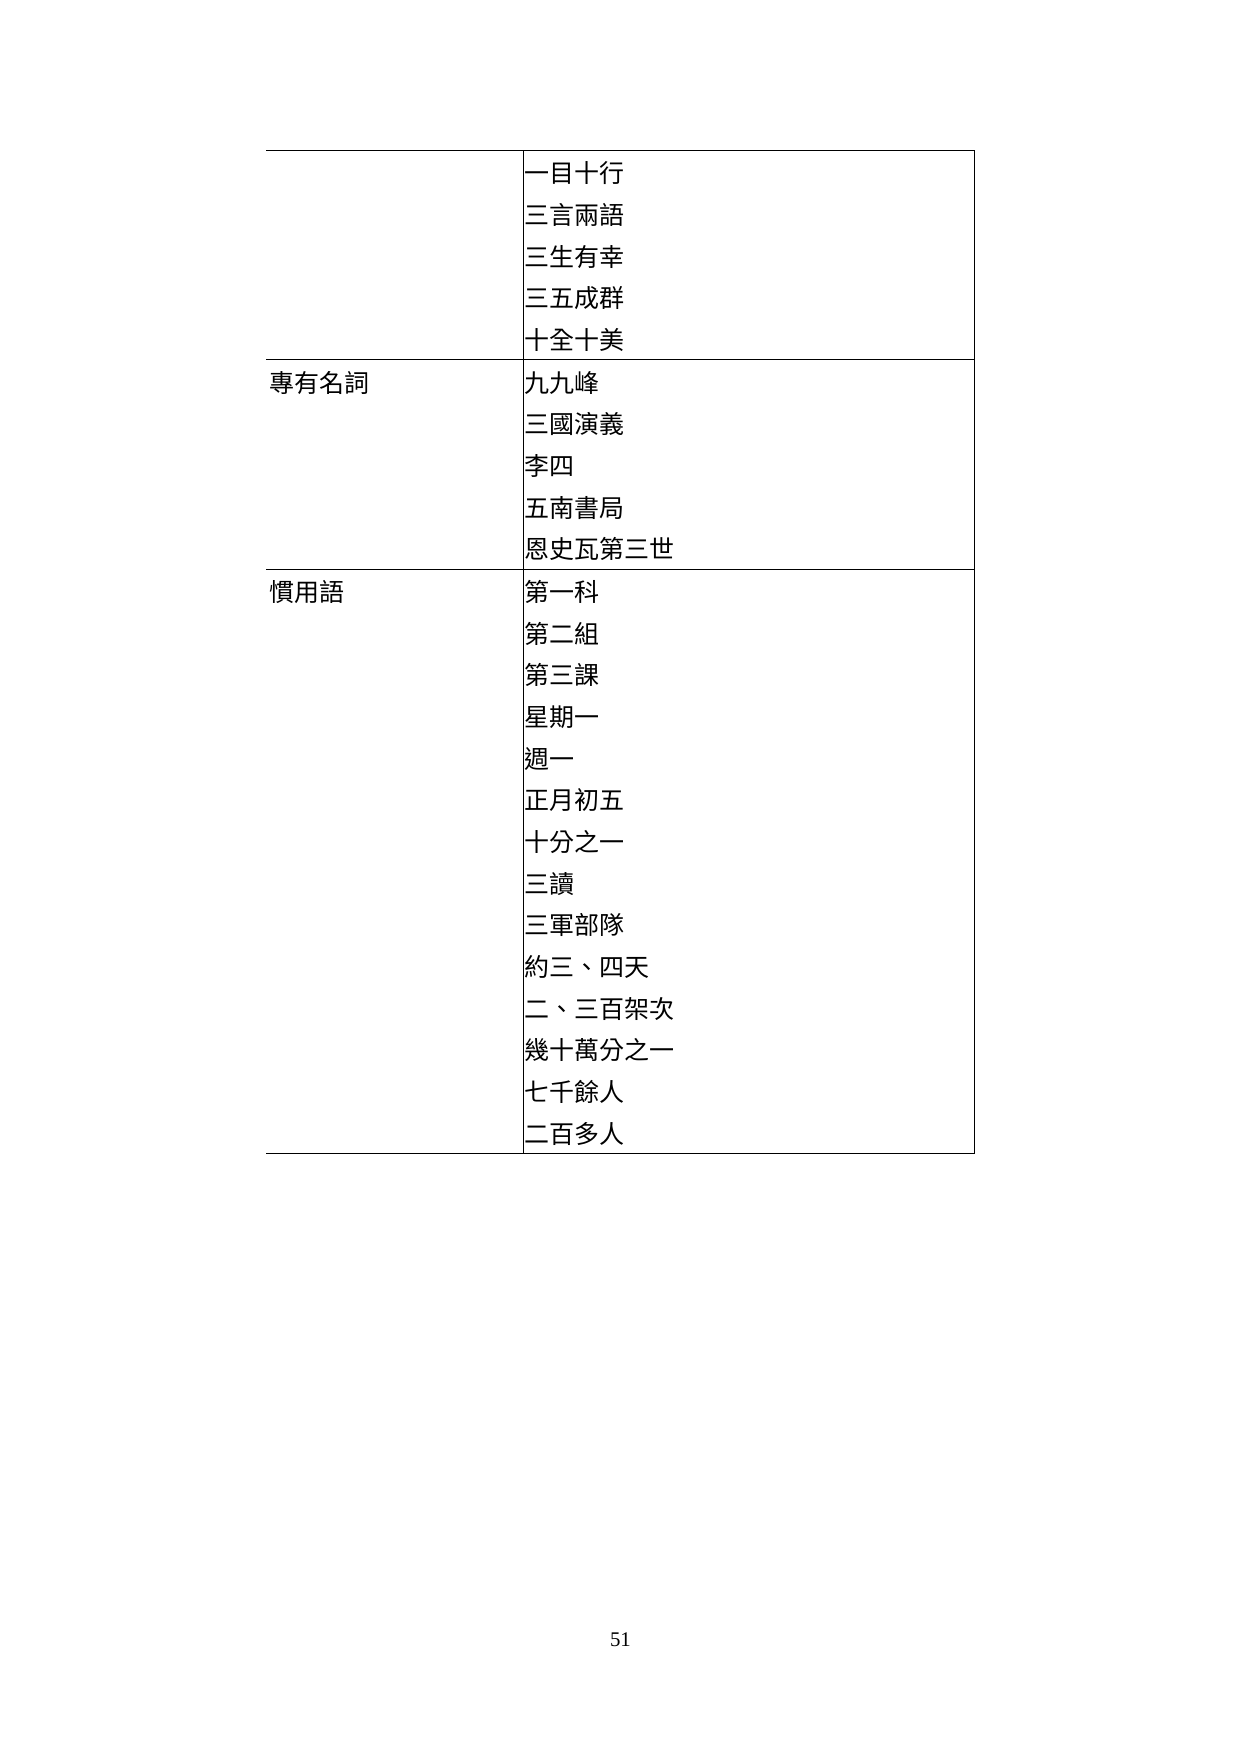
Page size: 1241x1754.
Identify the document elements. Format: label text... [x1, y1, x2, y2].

table_cell 第一科 第二組 第三課 星期一 週一 正月初五 十分之一 三讀 三軍部隊 約三、四天 二、三百架次 幾十萬分之一 七千餘人 二百多人 [524, 570, 974, 1153]
table_cell 九九峰 三國演義 李四 五南書局 恩史瓦第三世 [524, 360, 974, 569]
table_cell 專有名詞 [266, 360, 523, 569]
table_cell [266, 151, 523, 359]
table_cell 一目十行 三言兩語 三生有幸 三五成群 十全十美 [524, 151, 974, 359]
table_cell 慣用語 [266, 570, 523, 1153]
